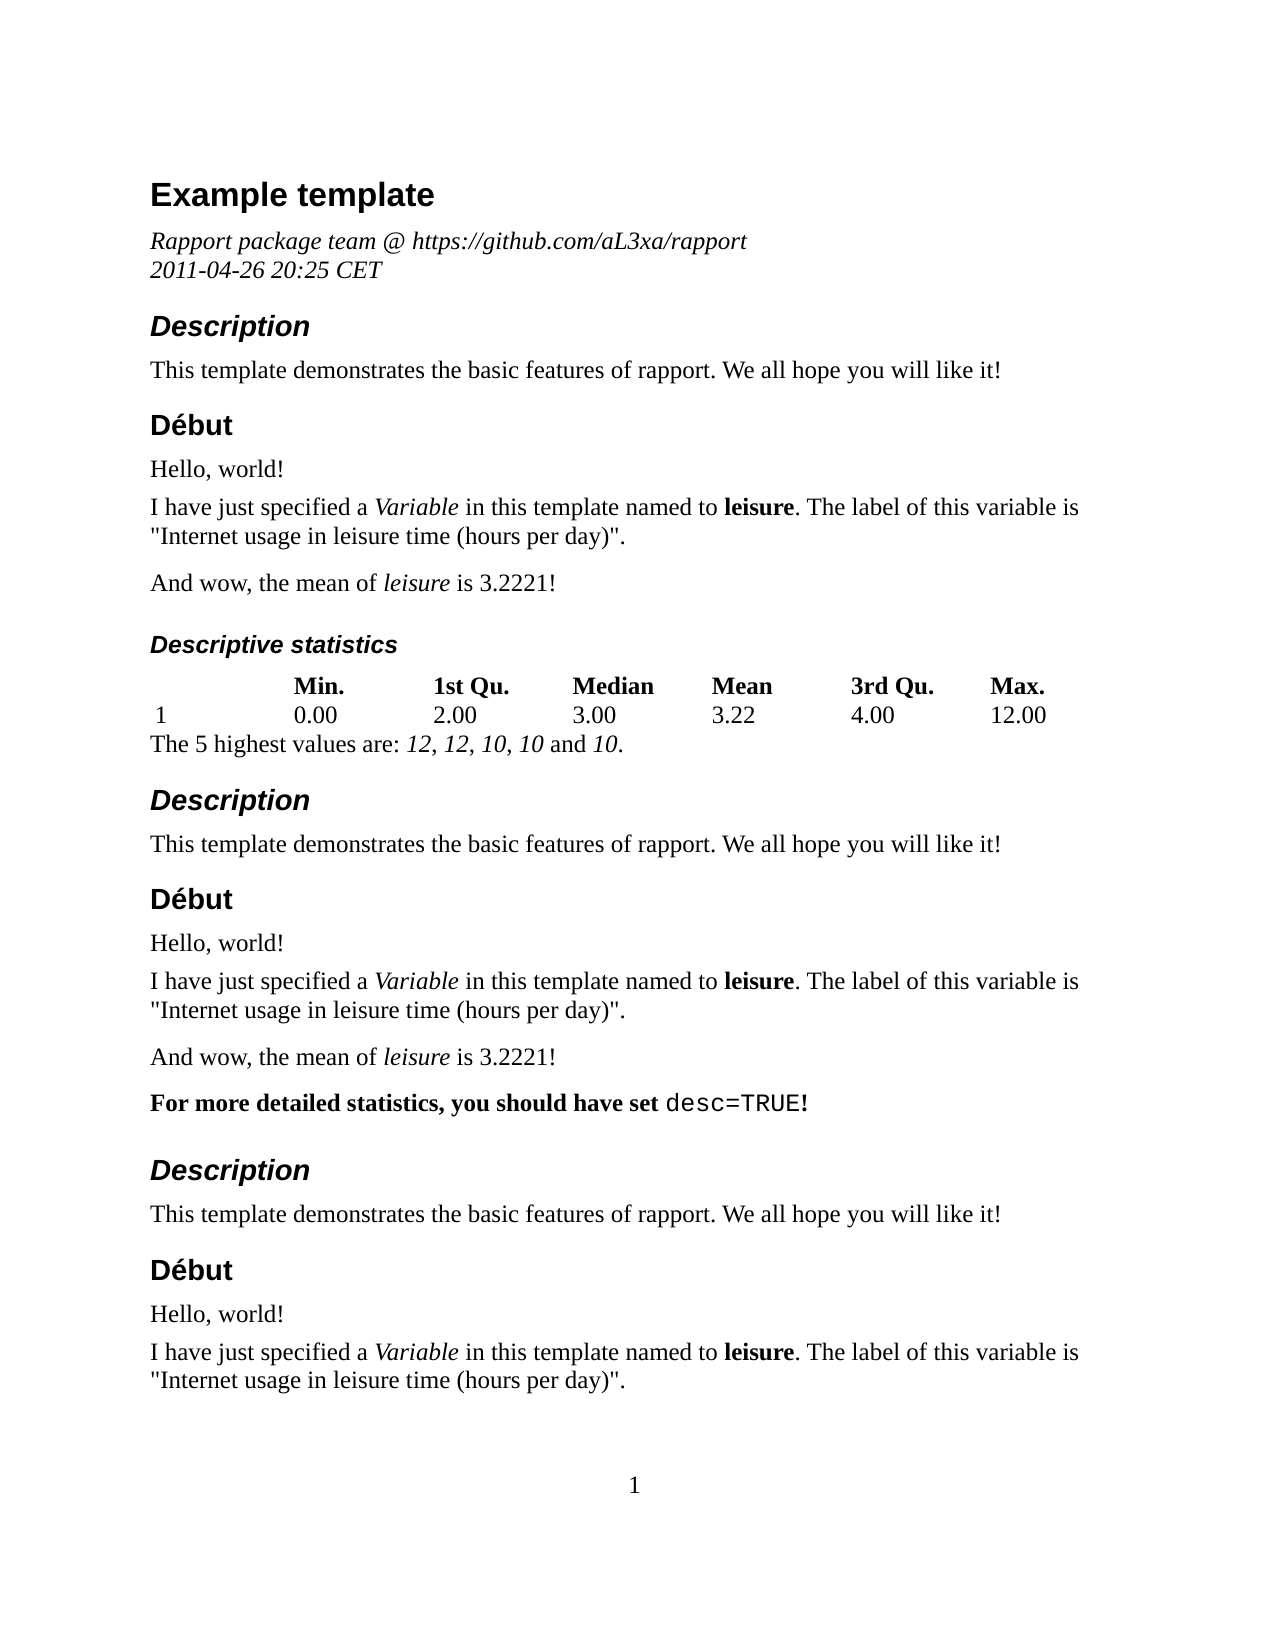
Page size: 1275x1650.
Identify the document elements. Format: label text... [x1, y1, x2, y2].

subtitle Description [150, 1153, 1125, 1187]
text This template demonstrates the basic features of rapport. We all hope you will like it! [150, 829, 1125, 857]
subtitle Description [150, 783, 1125, 816]
table_cell 3.00 [568, 700, 707, 729]
text Hello, world! [150, 454, 1125, 483]
table_header Max. [986, 671, 1125, 700]
text I have just specified a Variable in this template named to leisure. The label of this variable is "Internet usage in leisure time (hours per day)". [150, 1337, 1125, 1394]
text I have just specified a Variable in this template named to leisure. The label of this variable is "Internet usage in leisure time (hours per day)". [150, 492, 1125, 550]
subtitle Début [150, 408, 1125, 442]
table_cell 4.00 [846, 700, 986, 729]
subtitle Début [150, 1253, 1125, 1286]
text For more detailed statistics, you should have set desc=TRUE! [150, 1088, 1125, 1119]
text I have just specified a Variable in this template named to leisure. The label of this variable is "Internet usage in leisure time (hours per day)". [150, 966, 1125, 1024]
table_header Median [568, 671, 707, 700]
subtitle Début [150, 882, 1125, 916]
text Rapport package team @ https://github.com/aL3xa/rapport [150, 226, 1125, 255]
table_header Mean [707, 671, 846, 700]
table_cell 1 [150, 700, 289, 729]
subtitle Example template [150, 175, 1125, 214]
text The 5 highest values are: 12, 12, 10, 10 and 10. [150, 729, 1125, 758]
table_cell 12.00 [986, 700, 1125, 729]
subtitle Description [150, 309, 1125, 342]
table_header 3rd Qu. [846, 671, 986, 700]
table_header 1st Qu. [429, 671, 568, 700]
text This template demonstrates the basic features of rapport. We all hope you will like it! [150, 1199, 1125, 1228]
text Hello, world! [150, 928, 1125, 957]
table_cell 0.00 [289, 700, 428, 729]
text Hello, world! [150, 1299, 1125, 1328]
text 2011-04-26 20:25 CET [150, 255, 1125, 284]
table_header [150, 671, 289, 700]
table_cell 2.00 [429, 700, 568, 729]
table_cell 3.22 [707, 700, 846, 729]
text This template demonstrates the basic features of rapport. We all hope you will like it! [150, 355, 1125, 383]
subtitle Descriptive statistics [150, 630, 1125, 659]
table_header Min. [289, 671, 428, 700]
text And wow, the mean of leisure is 3.2221! [150, 568, 1125, 596]
text And wow, the mean of leisure is 3.2221! [150, 1042, 1125, 1070]
